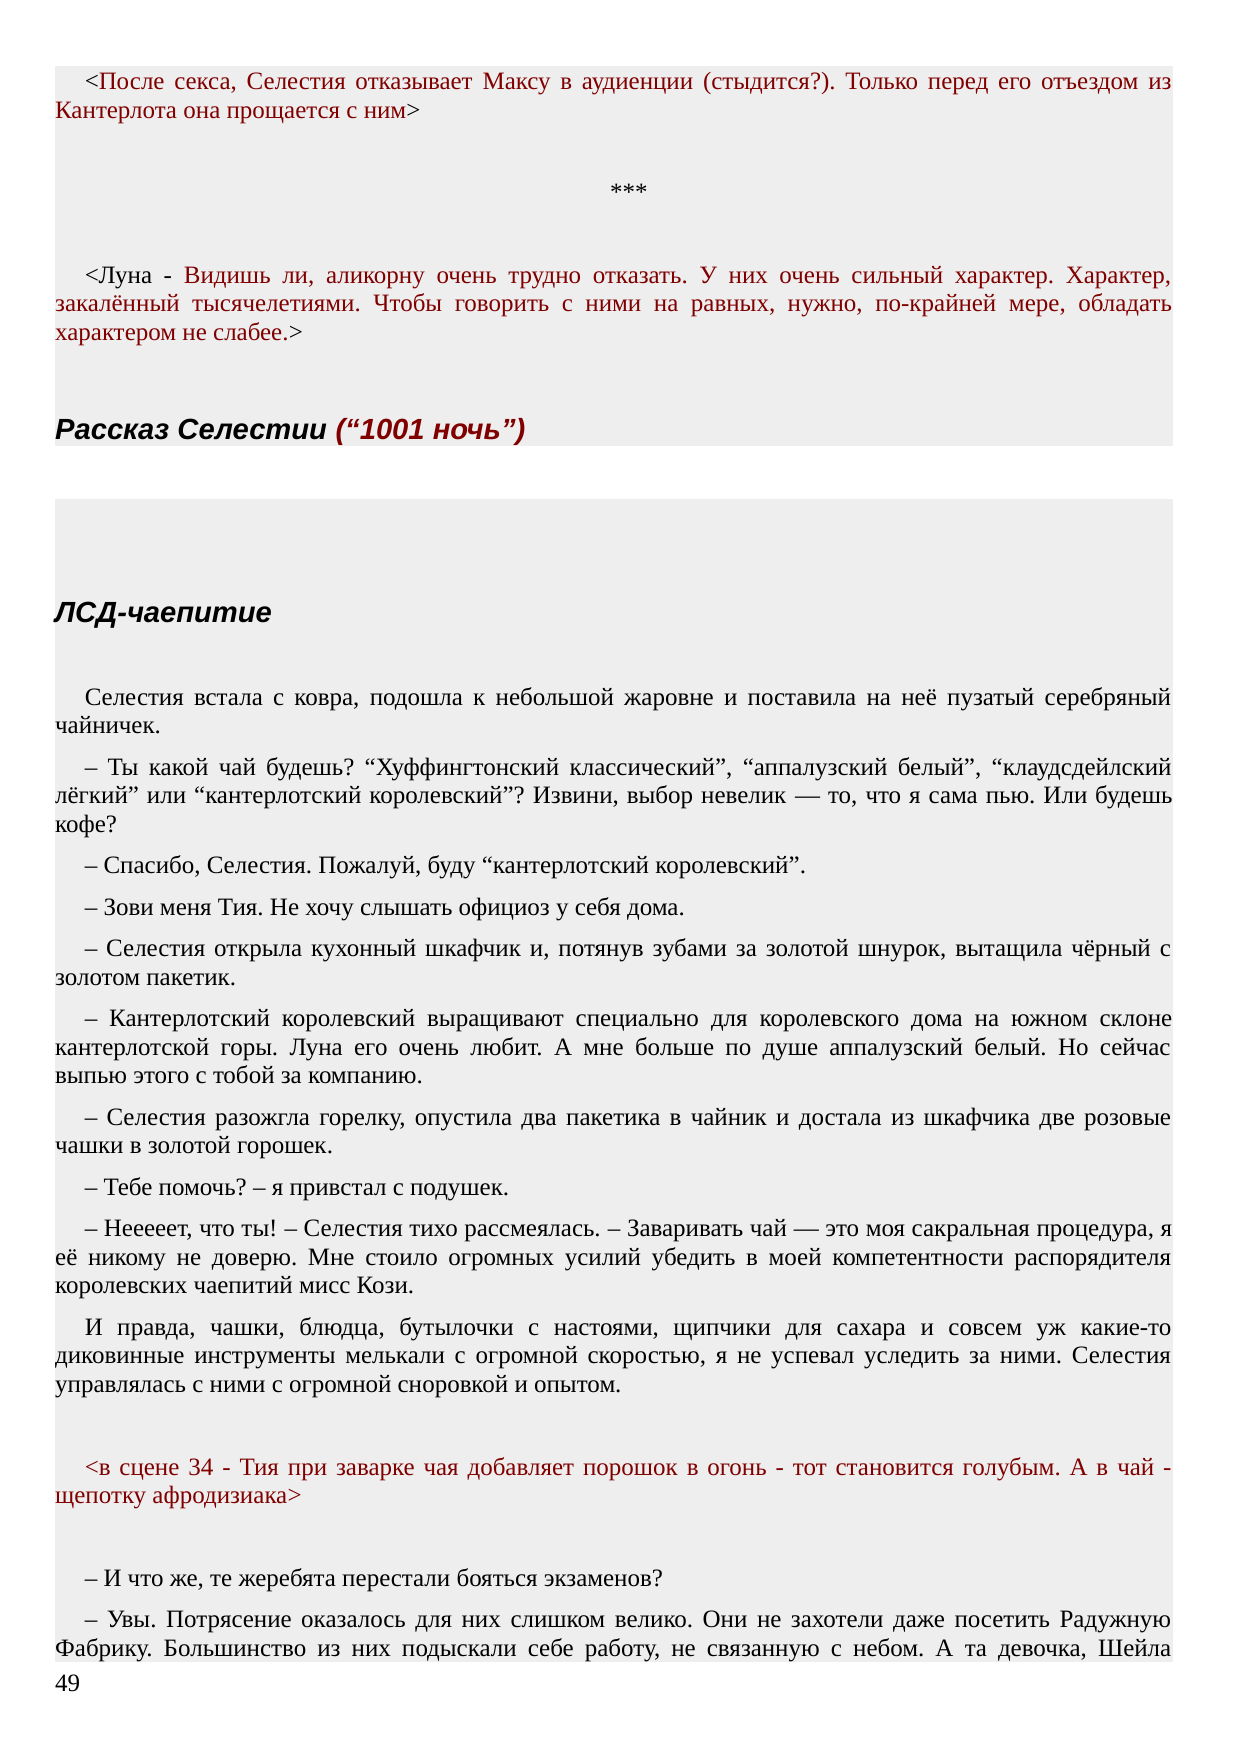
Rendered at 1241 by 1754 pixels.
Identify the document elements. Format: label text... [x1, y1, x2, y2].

text <в сцене 34 - Тия при заварке чая добавляет порошок в огонь - тот становится голубым. А в чай - щепотку афродизиака> [55, 1452, 1173, 1509]
text – Ты какой чай будешь? “Хуффингтонский классический”, “аппалузский белый”, “клаудсдейлский лёгкий” или “кантерлотский королевский”? Извини, выбор невелик — то, что я сама пью. Или будешь кофе? [55, 752, 1173, 838]
subtitle ЛСД-чаепитие [55, 594, 1173, 628]
text <После секса, Селестия отказывает Максу в аудиенции (стыдится?). Только перед его отъездом из Кантерлота она прощается с ним> [55, 66, 1173, 123]
text Селестия встала с ковра, подошла к небольшой жаровне и поставила на неё пузатый серебряный чайничек. [55, 682, 1173, 739]
text *** [55, 177, 1173, 206]
text И правда, чашки, блюдца, бутылочки с настоями, щипчики для сахара и совсем уж какие-то диковинные инструменты мелькали с огромной скоростью, я не успевал уследить за ними. Селестия управлялась с ними с огромной сноровкой и опытом. [55, 1312, 1173, 1398]
text <Луна - Видишь ли, аликорну очень трудно отказать. У них очень сильный характер. Характер, закалённый тысячелетиями. Чтобы говорить с ними на равных, нужно, по-крайней мере, обладать характером не слабее.> [55, 260, 1173, 346]
text – Нееееет, что ты! – Селестия тихо рассмеялась. – Заваривать чай — это моя сакральная процедура, я её никому не доверю. Мне стоило огромных усилий убедить в моей компетентности распорядителя королевских чаепитий мисс Кози. [55, 1213, 1173, 1299]
text – Спасибо, Селестия. Пожалуй, буду “кантерлотский королевский”. [55, 851, 1173, 879]
text – Тебе помочь? – я привстал с подушек. [55, 1172, 1173, 1201]
text – Кантерлотский королевский выращивают специально для королевского дома на южном склоне кантерлотской горы. Луна его очень любит. А мне больше по душе аппалузский белый. Но сейчас выпью этого с тобой за компанию. [55, 1003, 1173, 1089]
text – Селестия открыла кухонный шкафчик и, потянув зубами за золотой шнурок, вытащила чёрный с золотом пакетик. [55, 933, 1173, 991]
text – Увы. Потрясение оказалось для них слишком велико. Они не захотели даже посетить Радужную Фабрику. Большинство из них подыскали себе работу, не связанную с небом. А та девочка, Шейла [55, 1604, 1173, 1662]
text – Зови меня Тия. Не хочу слышать официоз у себя дома. [55, 892, 1173, 921]
subtitle Рассказ Селестии (“1001 ночь”) [55, 412, 1173, 446]
text – И что же, те жеребята перестали бояться экзаменов? [55, 1563, 1173, 1592]
text – Селестия разожгла горелку, опустила два пакетика в чайник и достала из шкафчика две розовые чашки в золотой горошек. [55, 1102, 1173, 1159]
